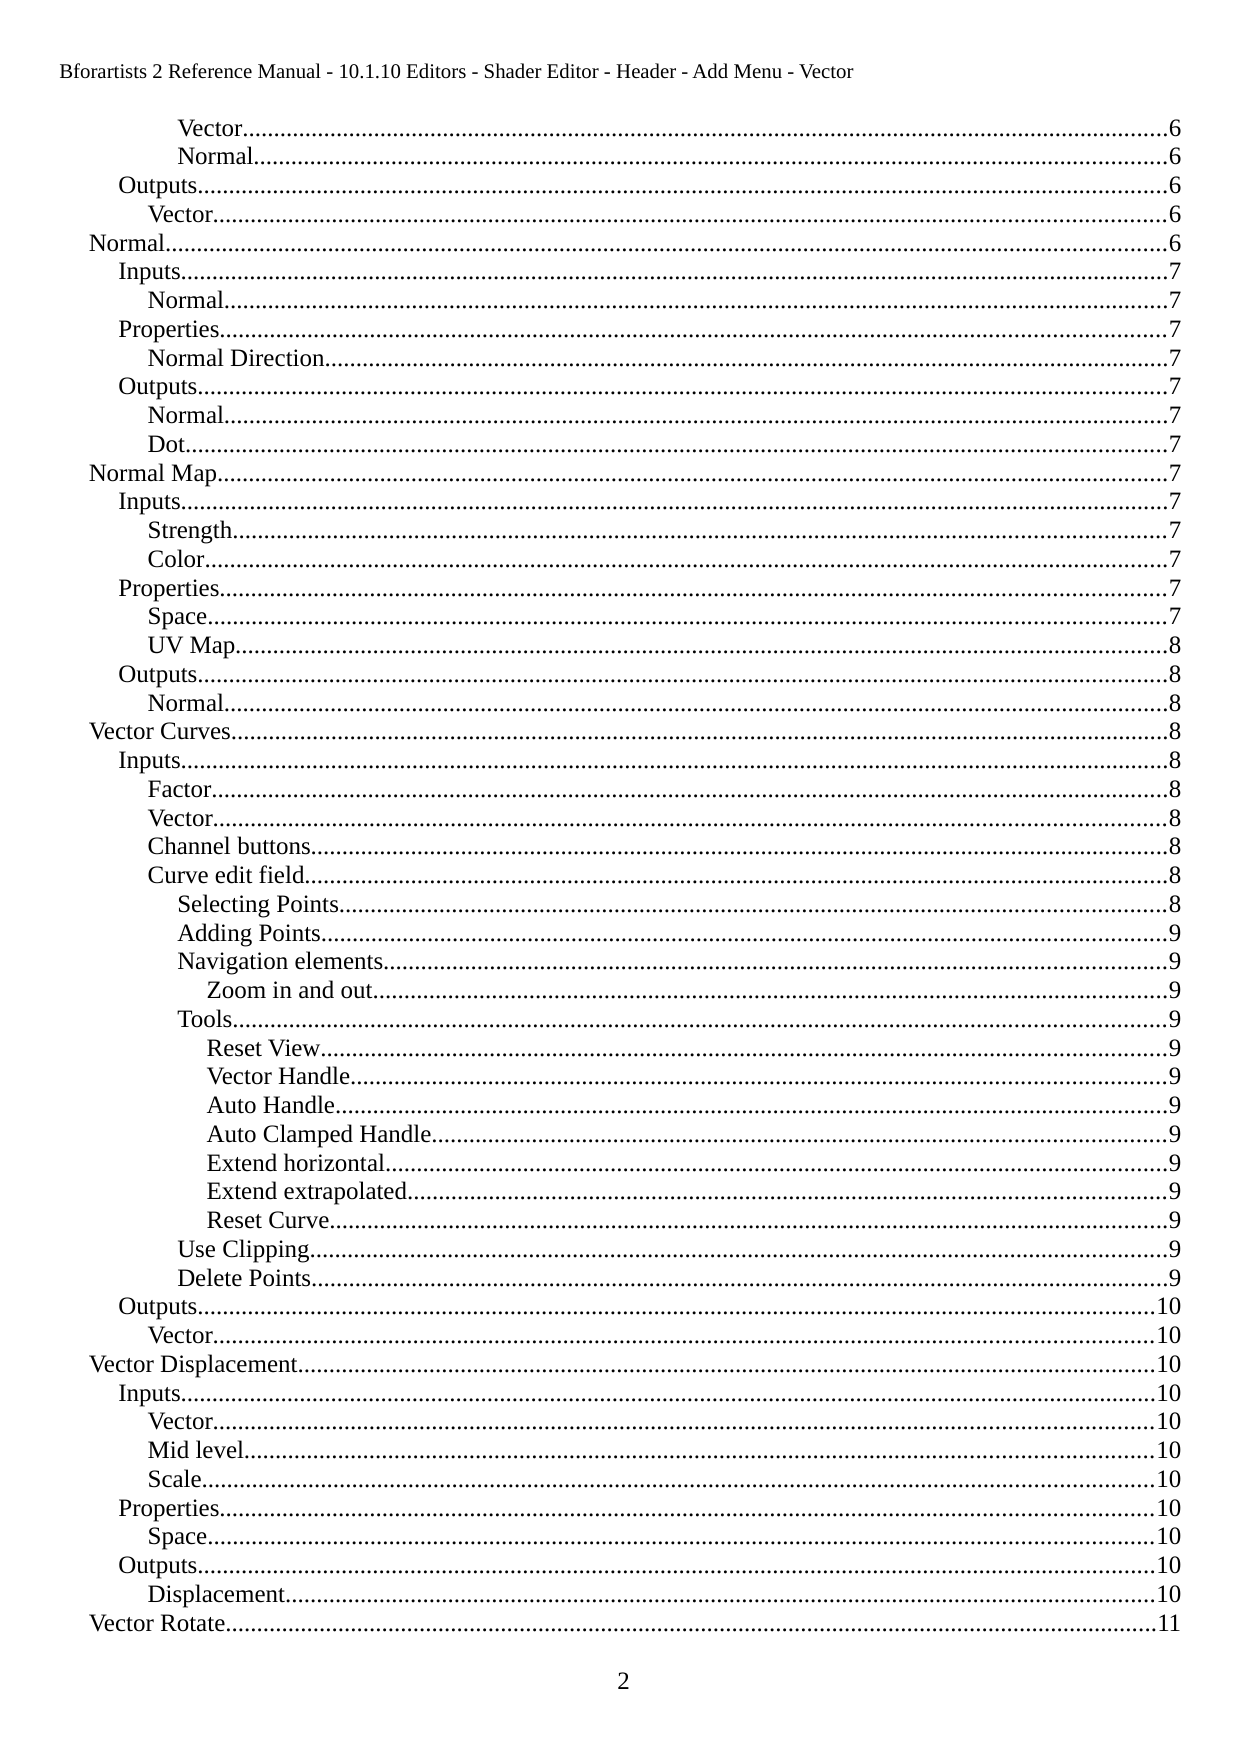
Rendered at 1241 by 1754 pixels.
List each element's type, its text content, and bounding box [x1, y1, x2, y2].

text Mid level 10 [147, 1435, 1181, 1464]
text Normal 8 [147, 688, 1181, 716]
text Vector Handle 9 [206, 1061, 1181, 1090]
text Color 7 [147, 544, 1181, 573]
text Vector 10 [147, 1406, 1181, 1435]
text Extend horizontal 9 [206, 1148, 1181, 1176]
text Normal 7 [147, 285, 1181, 314]
text Channel buttons 8 [147, 831, 1181, 860]
text Properties 10 [118, 1493, 1181, 1521]
text Vector 8 [147, 803, 1181, 831]
text Dot 7 [147, 429, 1181, 458]
text Properties 7 [118, 573, 1181, 601]
text Properties 7 [118, 314, 1181, 343]
text Normal 7 [147, 400, 1181, 429]
text Normal 6 [88, 228, 1181, 256]
text Normal Direction 7 [147, 343, 1181, 371]
text Extend extrapolated 9 [206, 1176, 1181, 1205]
text Outputs 7 [118, 371, 1181, 400]
text Reset View 9 [206, 1033, 1181, 1061]
text Reset Curve 9 [206, 1205, 1181, 1234]
text Navigation elements 9 [177, 946, 1181, 975]
text Vector 6 [177, 113, 1181, 141]
text Inputs 7 [118, 256, 1181, 285]
text Auto Handle 9 [206, 1090, 1181, 1119]
text Outputs 10 [118, 1291, 1181, 1320]
text Adding Points 9 [177, 918, 1181, 946]
text Vector 6 [147, 199, 1181, 228]
text Space 10 [147, 1521, 1181, 1550]
text Curve edit field 8 [147, 860, 1181, 889]
text Normal 6 [177, 141, 1181, 170]
text Scale 10 [147, 1464, 1181, 1493]
text Delete Points 9 [177, 1263, 1181, 1291]
text Vector Displacement 10 [88, 1349, 1181, 1378]
text Outputs 6 [118, 170, 1181, 199]
text Outputs 10 [118, 1550, 1181, 1579]
text Inputs 10 [118, 1378, 1181, 1406]
text Inputs 8 [118, 745, 1181, 774]
text UV Map 8 [147, 630, 1181, 659]
text Vector Curves 8 [88, 716, 1181, 745]
text Selecting Points 8 [177, 889, 1181, 918]
text Zoom in and out 9 [206, 975, 1181, 1004]
text Auto Clamped Handle 9 [206, 1119, 1181, 1148]
text Normal Map 7 [88, 458, 1181, 486]
text Outputs 8 [118, 659, 1181, 688]
text Space 7 [147, 601, 1181, 630]
text Strength 7 [147, 515, 1181, 544]
text Inputs 7 [118, 486, 1181, 515]
text Displacement 10 [147, 1579, 1181, 1608]
text Vector Rotate 11 [88, 1608, 1181, 1636]
text Use Clipping 9 [177, 1234, 1181, 1263]
text Vector 10 [147, 1320, 1181, 1349]
text Factor 8 [147, 774, 1181, 803]
text Tools 9 [177, 1004, 1181, 1033]
